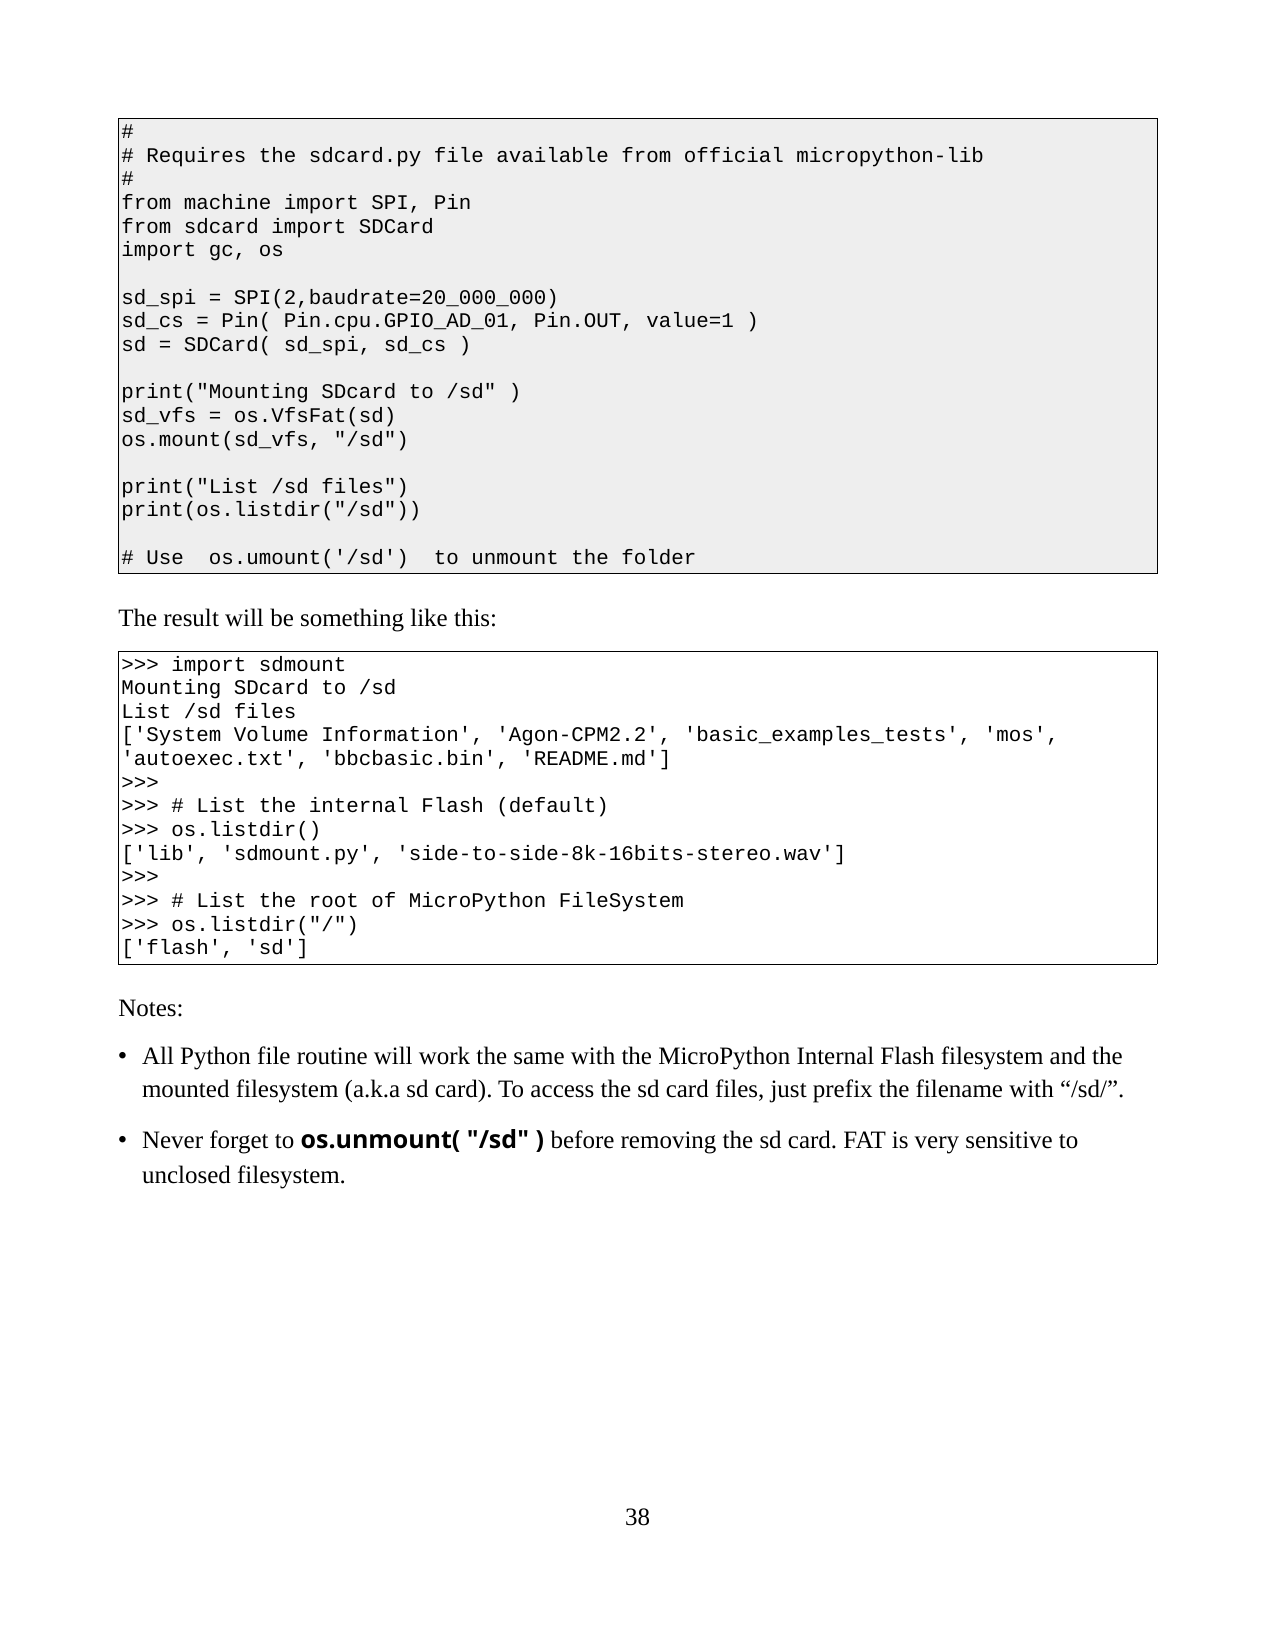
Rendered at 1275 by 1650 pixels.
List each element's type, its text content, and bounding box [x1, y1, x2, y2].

text # # Requires the sdcard.py file available from official micropython-lib # from machine import SPI, Pin from sdcard import SDCard import gc, os sd_spi = SPI(2,baudrate=20_000_000) sd_cs = Pin( Pin.cpu.GPIO_AD_01, Pin.OUT, value=1 ) sd = SDCard( sd_spi, sd_cs ) print("Mounting SDcard to /sd" ) sd_vfs = os.VfsFat(sd) os.mount(sd_vfs, "/sd") print("List /sd files") print(os.listdir("/sd")) # Use os.umount('/sd') to unmount the folder [119, 119, 1157, 573]
text >>> import sdmount Mounting SDcard to /sd List /sd files ['System Volume Information', 'Agon-CPM2.2', 'basic_examples_tests', 'mos', 'autoexec.txt', 'bbcbasic.bin', 'README.md'] >>> >>> # List the internal Flash (default) >>> os.listdir() ['lib', 'sdmount.py', 'side-to-side-8k-16bits-stereo.wav'] >>> >>> # List the root of MicroPython FileSystem >>> os.listdir("/") ['flash', 'sd'] [119, 652, 1157, 964]
list Never forget to os.unmount( "/sd" ) before removing the sd card. FAT is very sensitive to unclosed filesystem. [118, 1122, 1157, 1189]
text Notes: [118, 993, 1157, 1022]
list All Python file routine will work the same with the MicroPython Internal Flash filesystem and the mounted filesystem (a.k.a sd card). To access the sd card files, just prefix the filename with “/sd/”. [118, 1041, 1157, 1103]
text The result will be something like this: [118, 603, 1157, 632]
